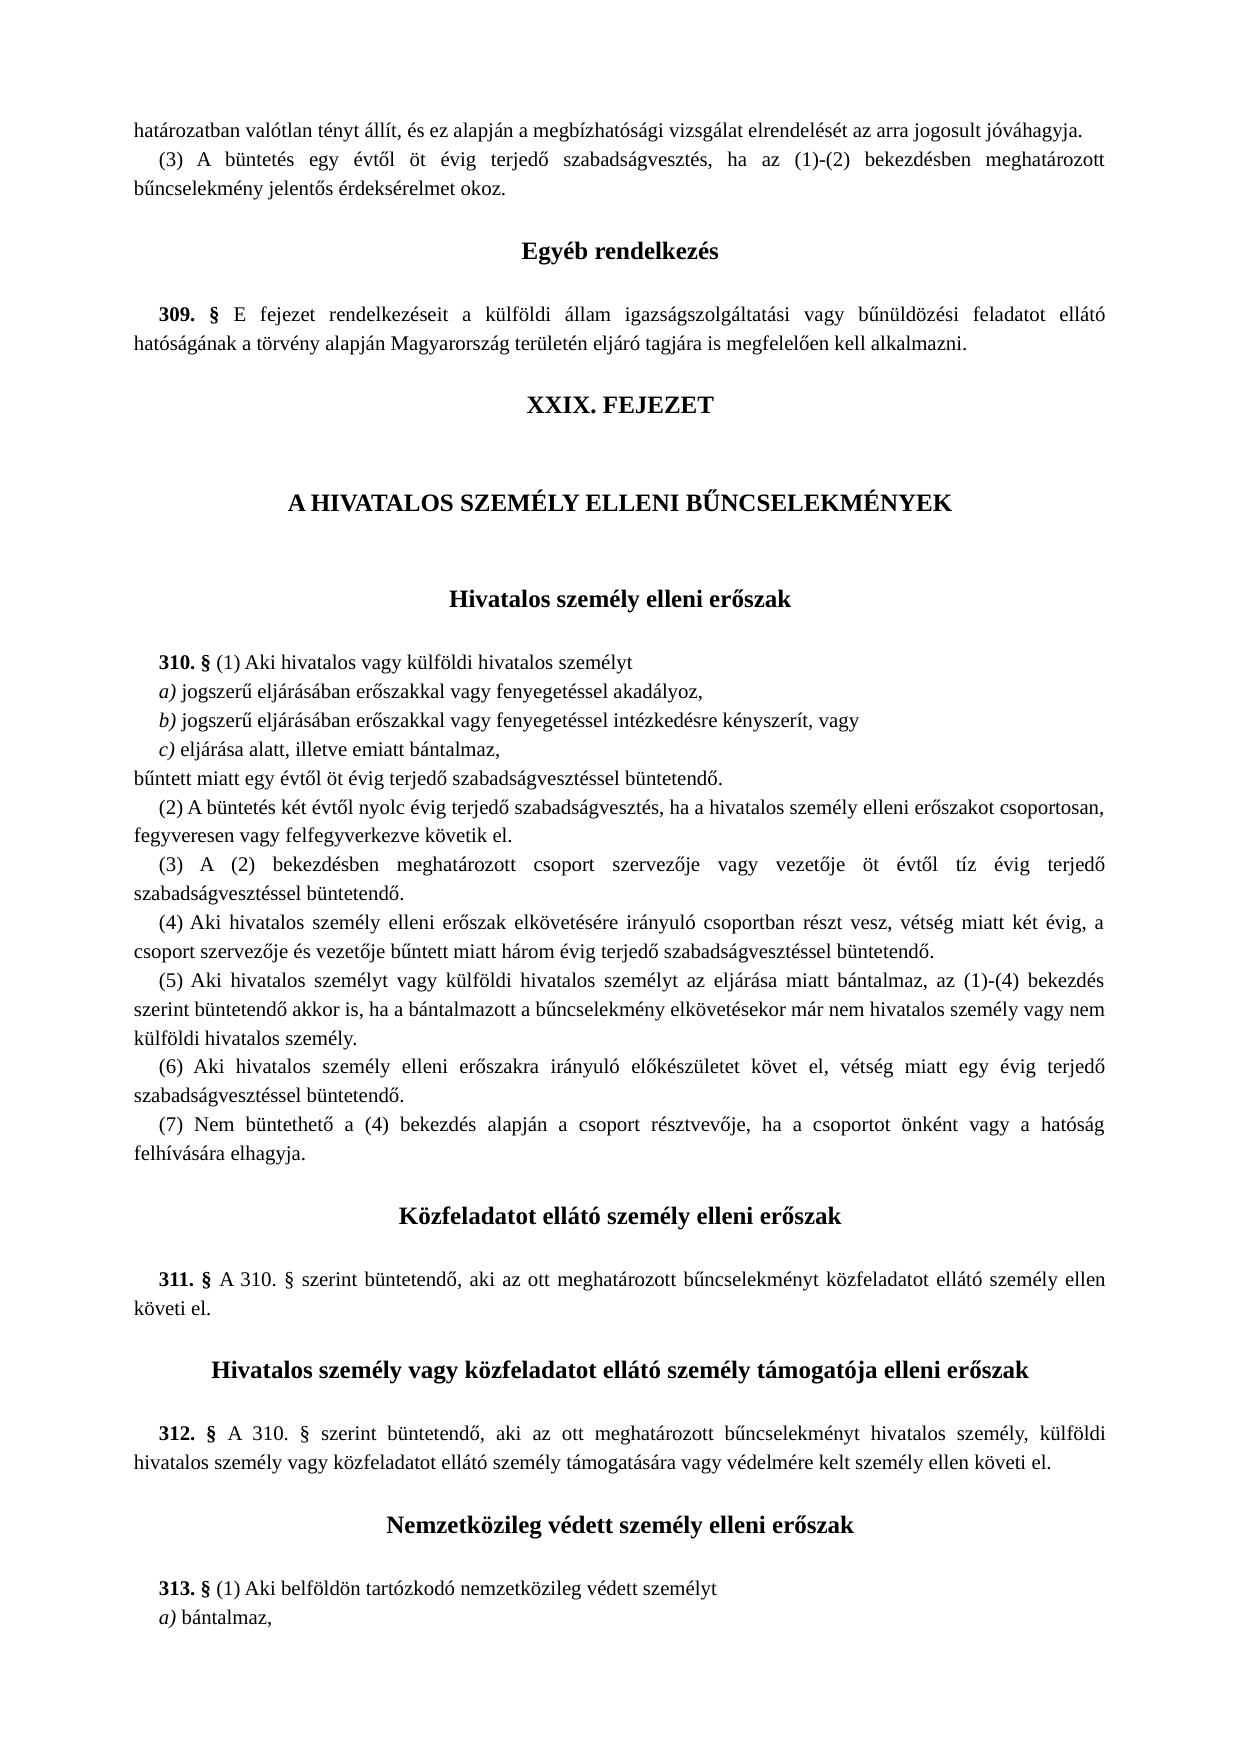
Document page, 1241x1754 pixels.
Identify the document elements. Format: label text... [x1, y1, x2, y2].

text (7) Nem büntethető a (4) bekezdés alapján a csoport résztvevője, ha a csoportot önként vagy a hatóság felhívására elhagyja. [134, 1112, 1106, 1165]
text (3) A (2) bekezdésben meghatározott csoport szervezője vagy vezetője öt évtől tíz évig terjedő szabadságvesztéssel büntetendő. [134, 852, 1106, 905]
text Nemzetközileg védett személy elleni erőszak [134, 1510, 1106, 1539]
text A HIVATALOS SZEMÉLY ELLENI BŰNCSELEKMÉNYEK [134, 488, 1106, 516]
text 313. § (1) Aki belföldön tartózkodó nemzetközileg védett személyt [134, 1576, 1106, 1600]
text a) bántalmaz, [134, 1605, 1106, 1629]
text (6) Aki hivatalos személy elleni erőszakra irányuló előkészületet követ el, vétség miatt egy évig terjedő szabadságvesztéssel büntetendő. [134, 1054, 1106, 1107]
text 309. § E fejezet rendelkezéseit a külföldi állam igazságszolgáltatási vagy bűnüldözési feladatot ellátó hatóságának a törvény alapján Magyarország területén eljáró tagjára is megfelelően kell alkalmazni. [134, 302, 1106, 354]
text 312. § A 310. § szerint büntetendő, aki az ott meghatározott bűncselekményt hivatalos személy, külföldi hivatalos személy vagy közfeladatot ellátó személy támogatására vagy védelmére kelt személy ellen követi el. [134, 1421, 1106, 1474]
text Közfeladatot ellátó személy elleni erőszak [134, 1201, 1106, 1230]
text határozatban valótlan tényt állít, és ez alapján a megbízhatósági vizsgálat elrendelését az arra jogosult jóváhagyja. [134, 118, 1106, 142]
text Hivatalos személy elleni erőszak [134, 584, 1106, 613]
text XXIX. FEJEZET [134, 391, 1106, 419]
text bűntett miatt egy évtől öt évig terjedő szabadságvesztéssel büntetendő. [134, 766, 1106, 790]
text (5) Aki hivatalos személyt vagy külföldi hivatalos személyt az eljárása miatt bántalmaz, az (1)-(4) bekezdés szerint büntetendő akkor is, ha a bántalmazott a bűncselekmény elkövetésekor már nem hivatalos személy vagy nem külföldi hivatalos személy. [134, 968, 1106, 1049]
text Egyéb rendelkezés [134, 236, 1106, 265]
text Hivatalos személy vagy közfeladatot ellátó személy támogatója elleni erőszak [134, 1356, 1106, 1384]
text 311. § A 310. § szerint büntetendő, aki az ott meghatározott bűncselekményt közfeladatot ellátó személy ellen követi el. [134, 1267, 1106, 1319]
text (2) A büntetés két évtől nyolc évig terjedő szabadságvesztés, ha a hivatalos személy elleni erőszakot csoportosan, fegyveresen vagy felfegyverkezve követik el. [134, 794, 1106, 847]
text c) eljárása alatt, illetve emiatt bántalmaz, [134, 737, 1106, 761]
text (3) A büntetés egy évtől öt évig terjedő szabadságvesztés, ha az (1)-(2) bekezdésben meghatározott bűncselekmény jelentős érdeksérelmet okoz. [134, 147, 1106, 200]
text (4) Aki hivatalos személy elleni erőszak elkövetésére irányuló csoportban részt vesz, vétség miatt két évig, a csoport szervezője és vezetője bűntett miatt három évig terjedő szabadságvesztéssel büntetendő. [134, 910, 1106, 963]
text 310. § (1) Aki hivatalos vagy külföldi hivatalos személyt [134, 650, 1106, 674]
text b) jogszerű eljárásában erőszakkal vagy fenyegetéssel intézkedésre kényszerít, vagy [134, 708, 1106, 732]
text a) jogszerű eljárásában erőszakkal vagy fenyegetéssel akadályoz, [134, 679, 1106, 703]
